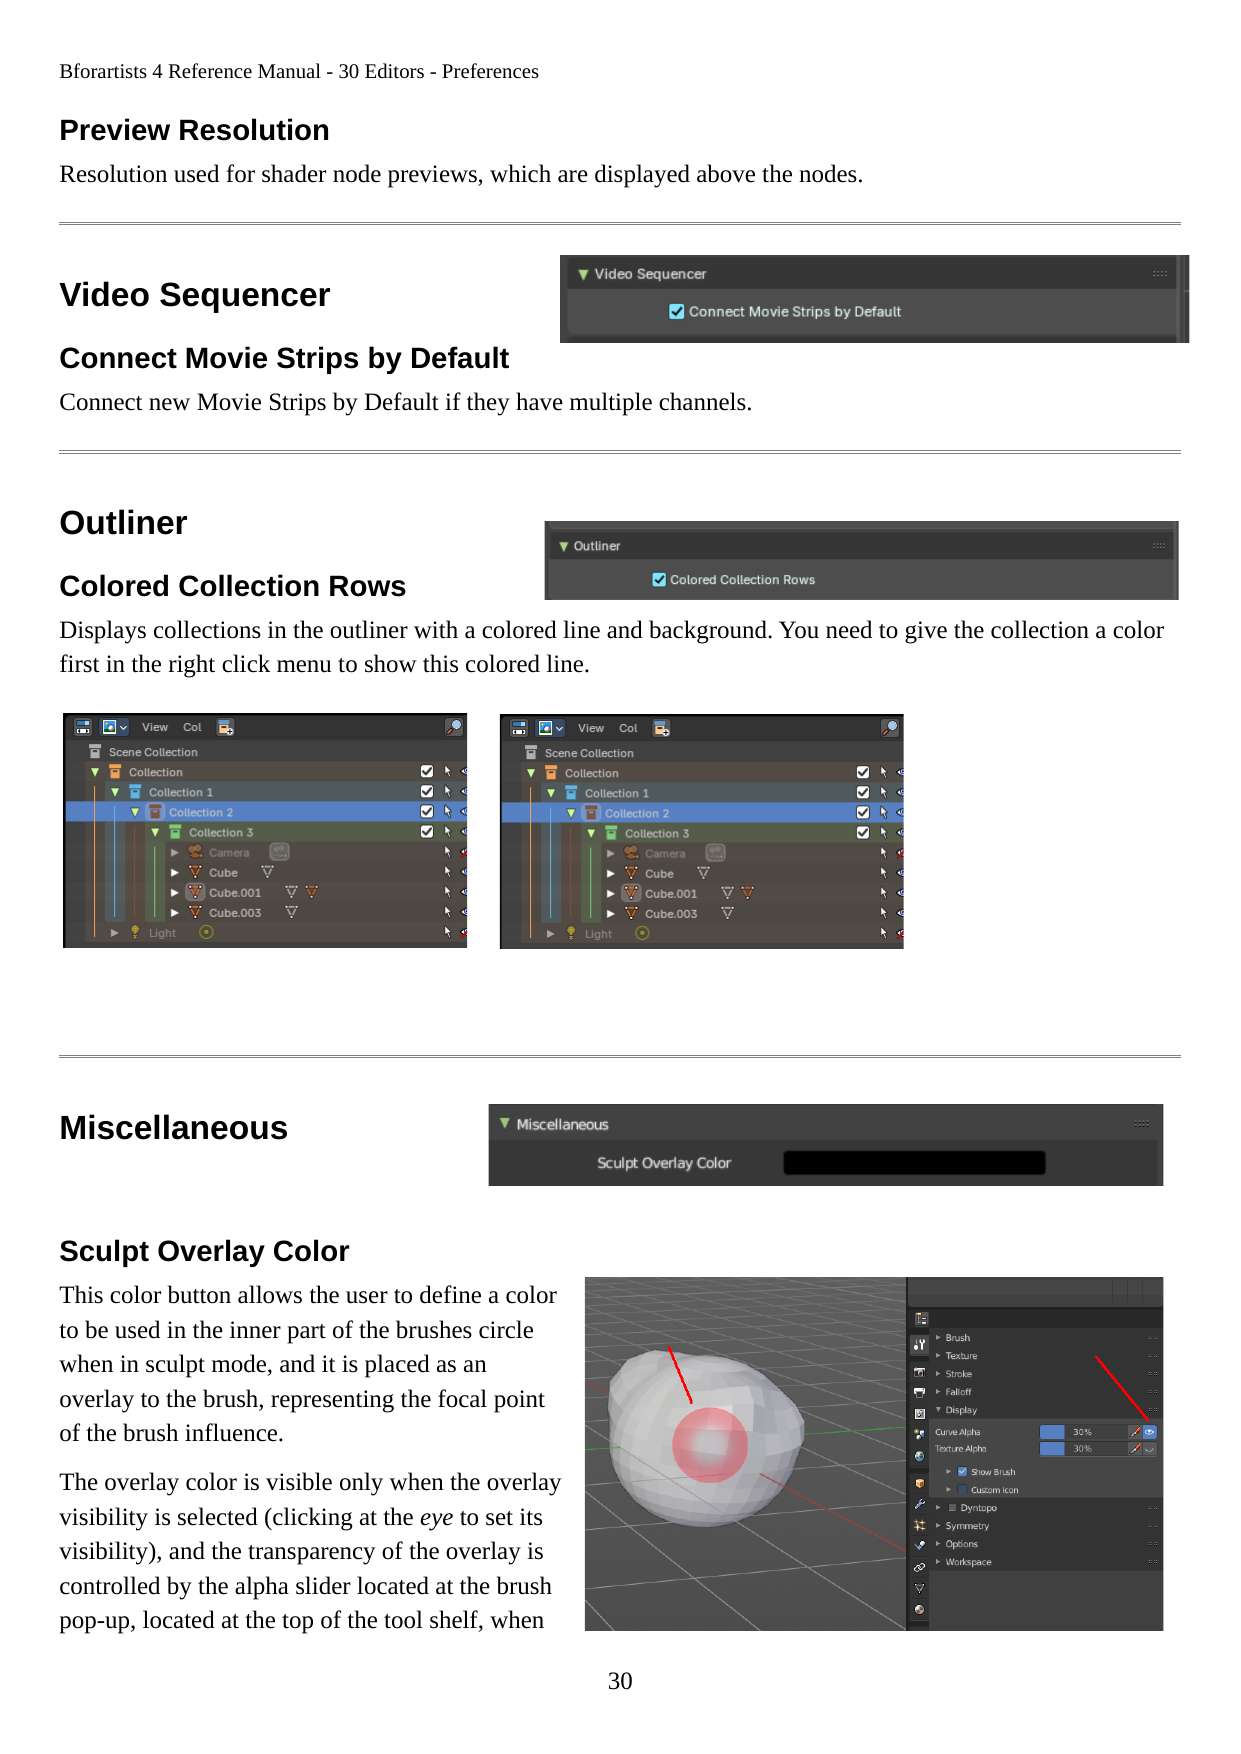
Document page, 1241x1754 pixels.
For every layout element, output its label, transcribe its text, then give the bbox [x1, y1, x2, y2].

picture [63, 713, 468, 948]
subtitle Colored Collection Rows [59, 569, 1181, 602]
picture [499, 714, 904, 949]
text Resolution used for shader node previews, which are displayed above the nodes. [59, 159, 1181, 188]
subtitle Video Sequencer [59, 275, 560, 313]
subtitle Miscellaneous [59, 1108, 488, 1146]
text The overlay color is visible only when the overlay visibility is selected (clicking at the eye to set its visibility), and the transparency of the overlay is controlled by the alpha slider located at the brush pop-up, located at the top of the tool shelf, when [59, 1467, 1181, 1634]
picture [488, 1104, 1164, 1186]
picture [544, 521, 1179, 600]
text Displays collections in the outliner with a colored line and background. You need to give the collection a color first in the right click menu to show this colored line. [59, 615, 1181, 678]
text Connect new Movie Strips by Default if they have multiple channels. [59, 387, 1181, 416]
subtitle [1164, 1108, 1181, 1146]
subtitle Connect Movie Strips by Default [59, 341, 1181, 374]
picture [584, 1277, 1164, 1631]
picture [560, 255, 1190, 343]
subtitle Outliner [59, 503, 1181, 542]
subtitle Preview Resolution [59, 113, 1181, 146]
subtitle Sculpt Overlay Color [59, 1234, 1181, 1268]
text This color button allows the user to define a color to be used in the inner part of the brushes circle when in sculpt mode, and it is placed as an overlay to the brush, representing the focal point of the brush influence. [59, 1281, 584, 1447]
